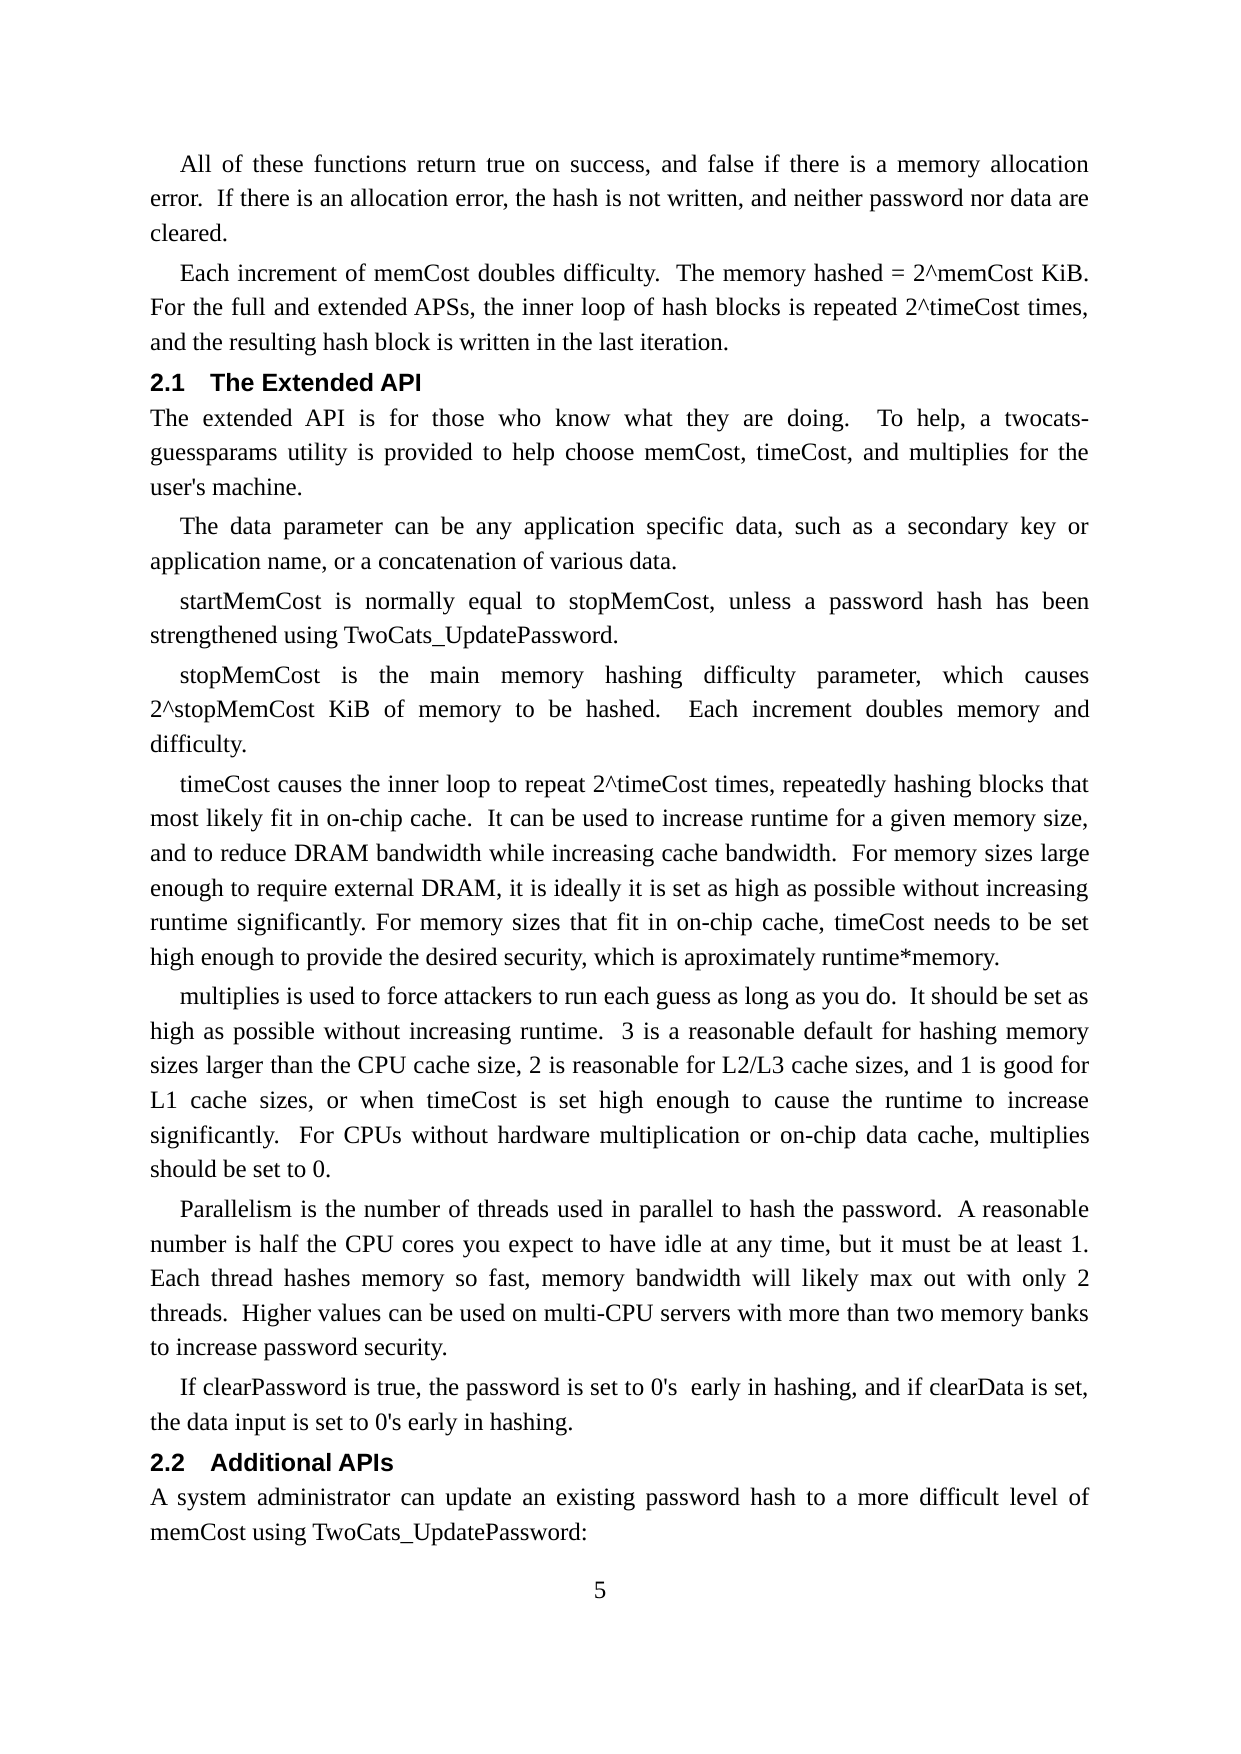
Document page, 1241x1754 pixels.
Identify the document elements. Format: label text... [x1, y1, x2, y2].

text stopMemCost is the main memory hashing difficulty parameter, which causes 2^stopMemCost KiB of memory to be hashed. Each increment doubles memory and difficulty. [150, 661, 1091, 758]
text multiplies is used to force attackers to run each guess as long as you do. It should be set as high as possible without increasing runtime. 3 is a reasonable default for hashing memory sizes larger than the CPU cache size, 2 is reasonable for L2/L3 cache sizes, and 1 is good for L1 cache sizes, or when timeCost is set high enough to cause the runtime to increase significantly. For CPUs without hardware multiplication or on-chip data cache, multiplies should be set to 0. [150, 982, 1091, 1183]
text The data parameter can be any application specific data, such as a secondary key or application name, or a concatenation of various data. [150, 512, 1091, 575]
subtitle The Extended API [150, 369, 1091, 397]
text If clearPassword is true, the password is set to 0's early in hashing, and if clearData is set, the data input is set to 0's early in hashing. [150, 1373, 1091, 1435]
subtitle Additional APIs [150, 1448, 1091, 1476]
text Parallelism is the number of threads used in parallel to hash the password. A reasonable number is half the CPU cores you expect to have idle at any time, but it must be at least 1. Each thread hashes memory so fast, memory bandwidth will likely max out with only 2 threads. Higher values can be used on multi-CPU servers with more than two memory banks to increase password security. [150, 1195, 1091, 1361]
text Each increment of memCost doubles difficulty. The memory hashed = 2^memCost KiB. For the full and extended APSs, the inner loop of hash blocks is repeated 2^timeCost times, and the resulting hash block is written in the last iteration. [150, 259, 1091, 356]
text timeCost causes the inner loop to repeat 2^timeCost times, repeatedly hashing blocks that most likely fit in on-chip cache. It can be used to increase runtime for a given memory size, and to reduce DRAM bandwidth while increasing cache bandwidth. For memory sizes large enough to require external DRAM, it is ideally it is set as high as possible without increasing runtime significantly. For memory sizes that fit in on-chip cache, timeCost needs to be set high enough to provide the desired security, which is aproximately runtime*memory. [150, 770, 1091, 971]
text All of these functions return true on success, and false if there is a memory allocation error. If there is an allocation error, the hash is not written, and neither password nor data are cleared. [150, 150, 1091, 247]
text A system administrator can update an existing password hash to a more difficult level of memCost using TwoCats_UpdatePassword: [150, 1483, 1091, 1546]
text The extended API is for those who know what they are doing. To help, a twocats-guessparams utility is provided to help choose memCost, timeCost, and multiplies for the user's machine. [150, 404, 1091, 501]
text startMemCost is normally equal to stopMemCost, unless a password hash has been strengthened using TwoCats_UpdatePassword. [150, 587, 1091, 649]
